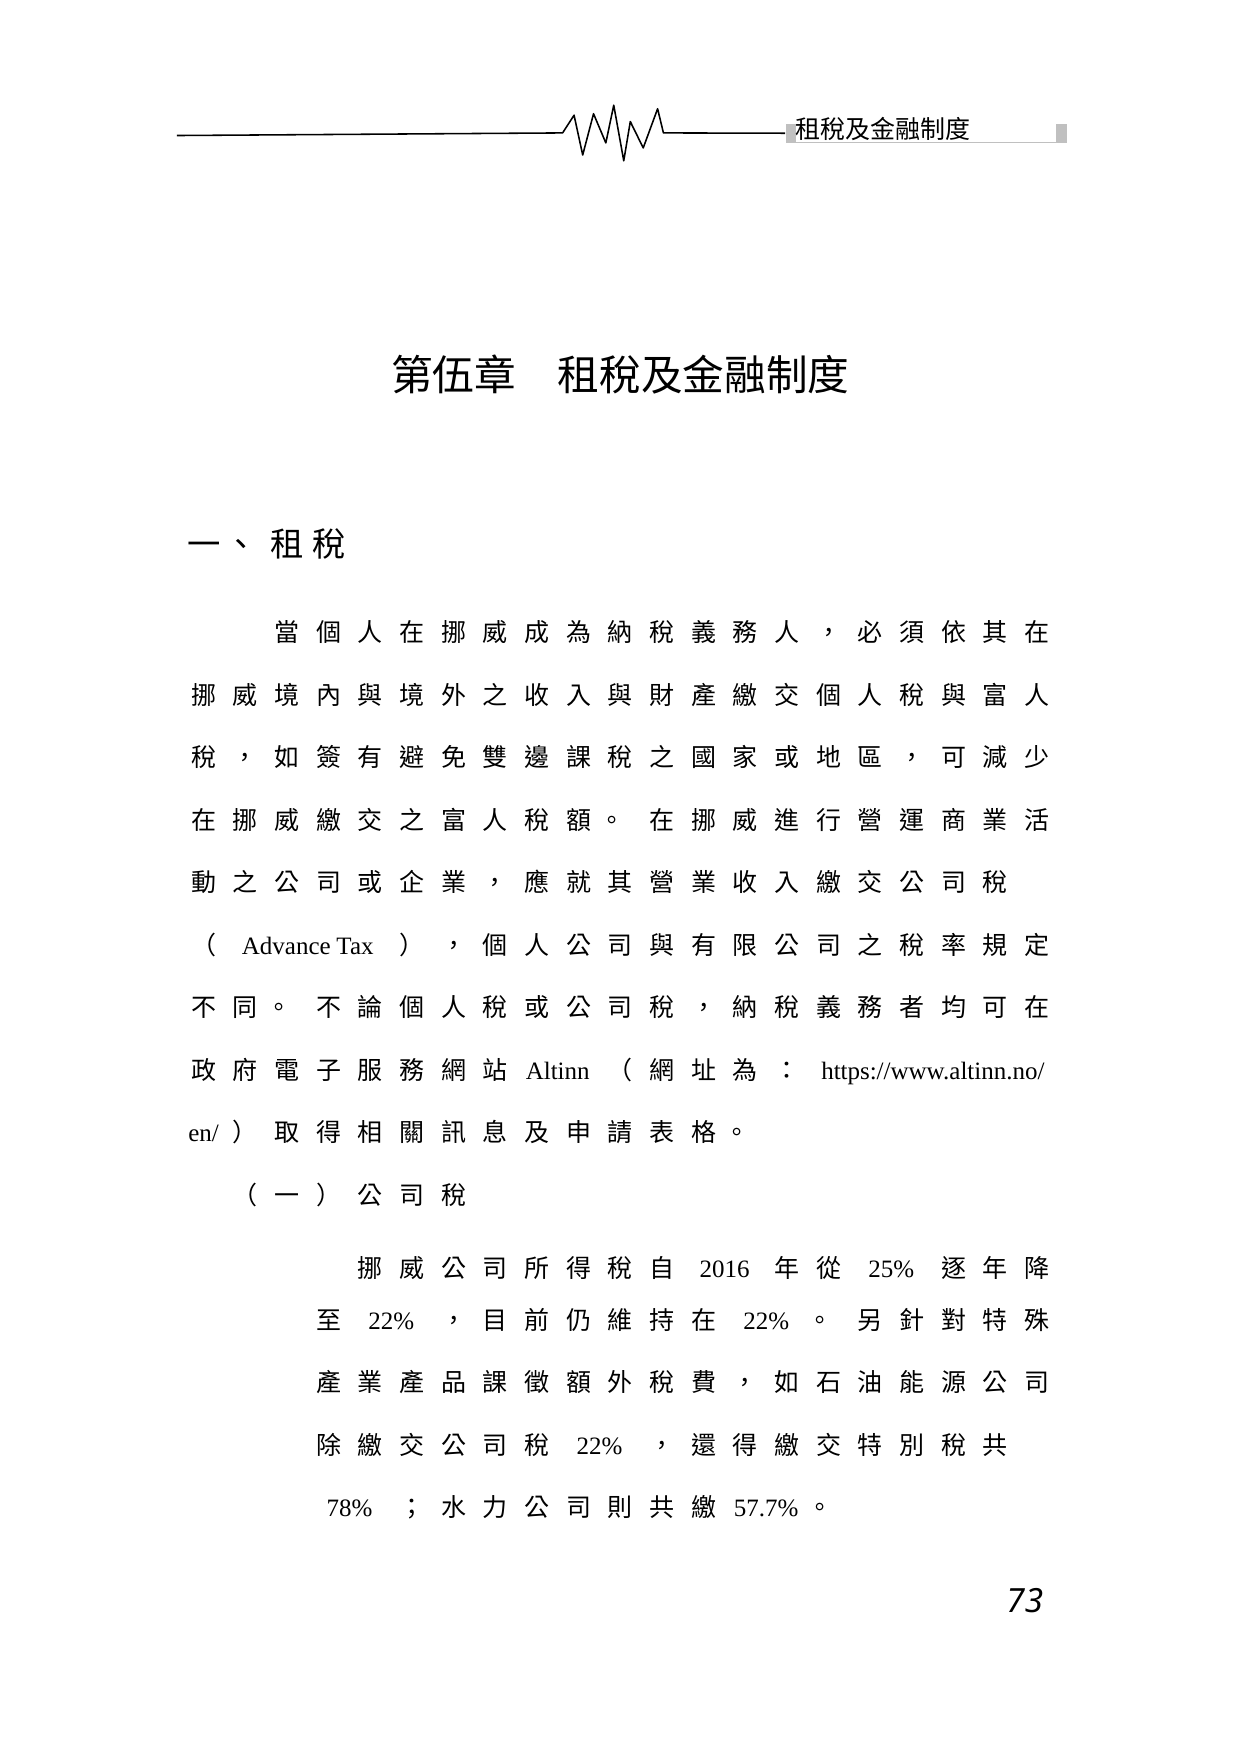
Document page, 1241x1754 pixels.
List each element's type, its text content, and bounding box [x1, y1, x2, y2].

text 一、租稅 [183, 500, 1058, 563]
text （一）公司稅 [207, 1152, 1058, 1214]
text 第伍章 租稅及金融制度 [183, 331, 1058, 393]
text 當個人在挪威成為納稅義務人，必須依其在挪威境內與境外之收入與財產繳交個人稅與富人稅，如簽有避免雙邊課稅之國家或地區，可減少在挪威繳交之富人稅額。在挪威進行營運商業活動之公司或企業，應就其營業收入繳交公司稅（Advance Tax），個人公司與有限公司之稅率規定不同。不論個人稅或公司稅，納稅義務者均可在政府電子服務網站Altinn（網址為：https://www.altinn.no/en/）取得相關訊息及申請表格。 [183, 589, 1058, 1152]
text 挪威公司所得稅自2016年從25%逐年降至22%，目前仍維持在22%。另針對特殊產業產品課徵額外稅費，如石油能源公司除繳交公司稅22%，還得繳交特別稅共78%；水力公司則共繳57.7%。 [281, 1214, 1058, 1527]
